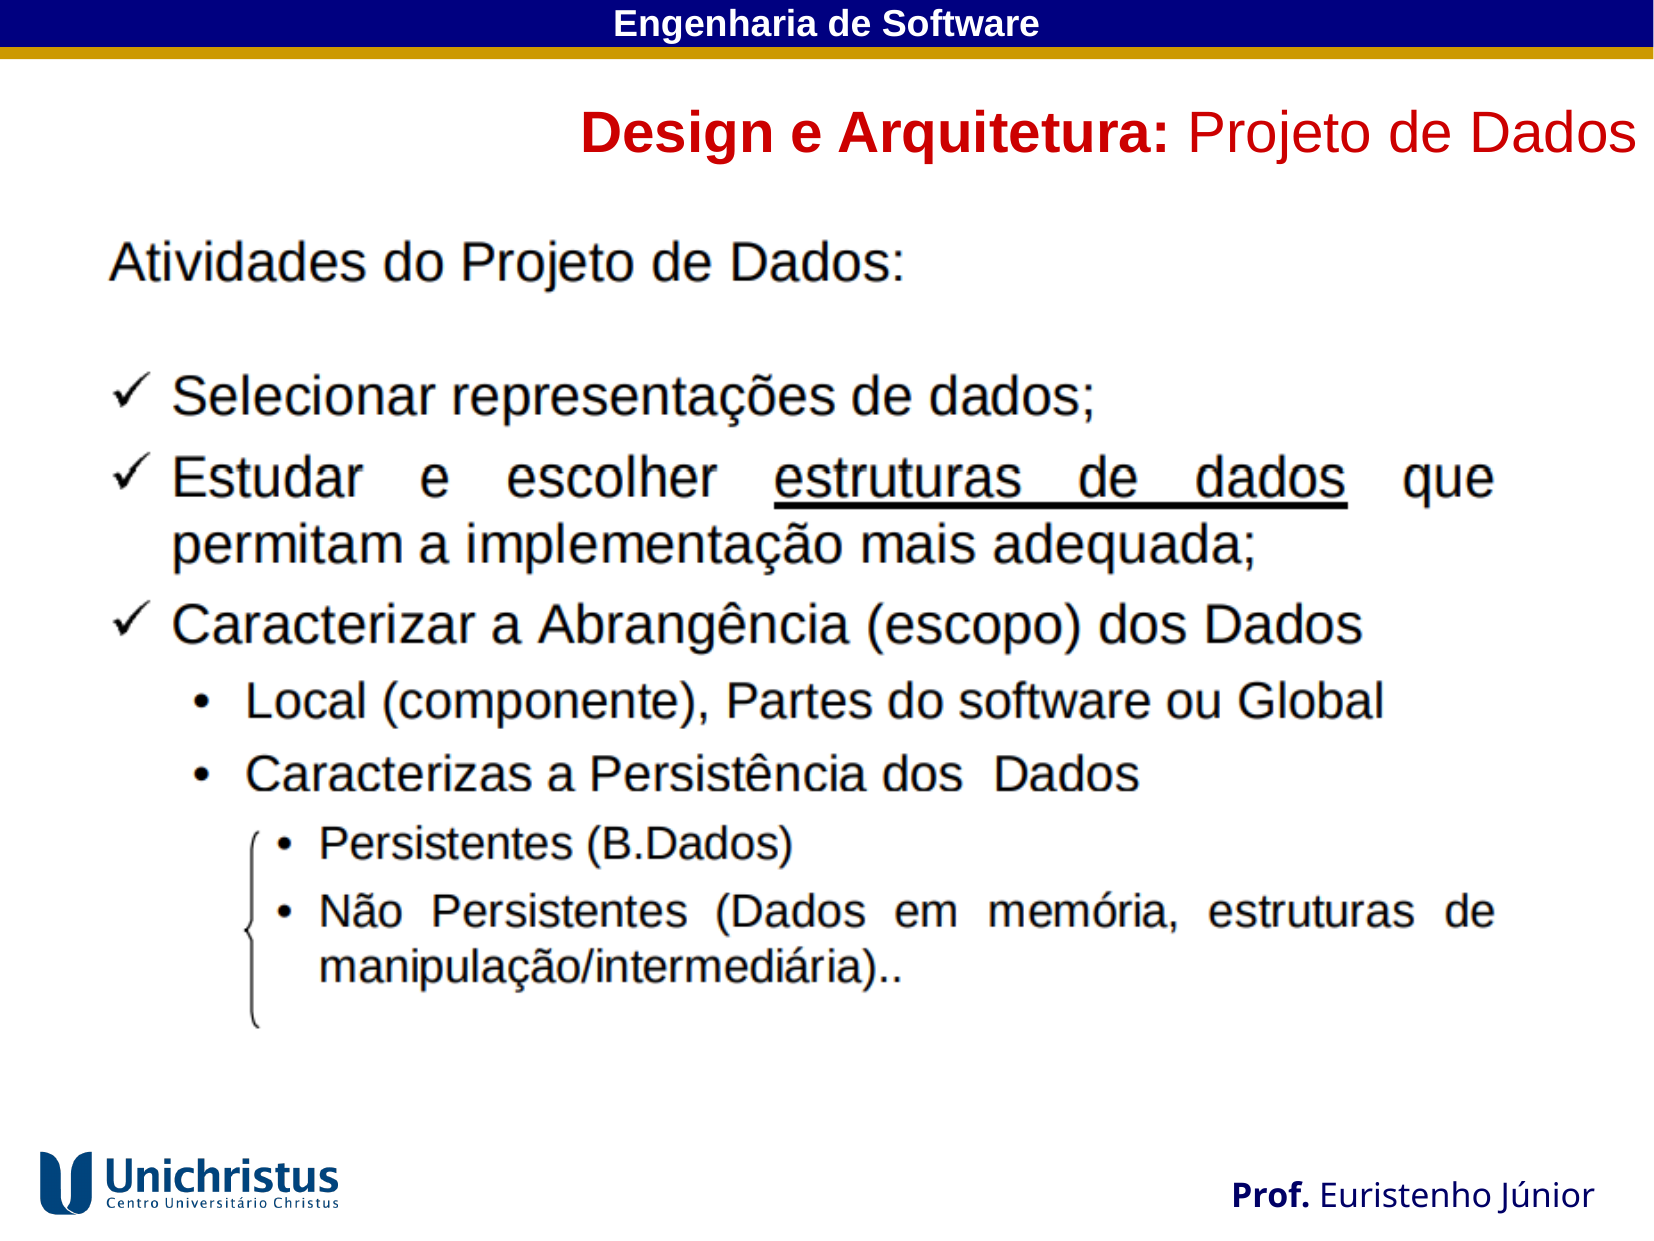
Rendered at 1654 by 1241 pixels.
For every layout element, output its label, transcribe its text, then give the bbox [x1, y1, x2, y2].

text_box Engenharia de Software [0, 0, 1654, 47]
text_box [0, 47, 1654, 60]
picture [35, 1148, 343, 1217]
text_box Design e Arquitetura: Projeto de Dados [565, 92, 1654, 173]
text_box Prof. Euristenho Júnior [1216, 1163, 1654, 1224]
picture [90, 224, 1523, 1052]
